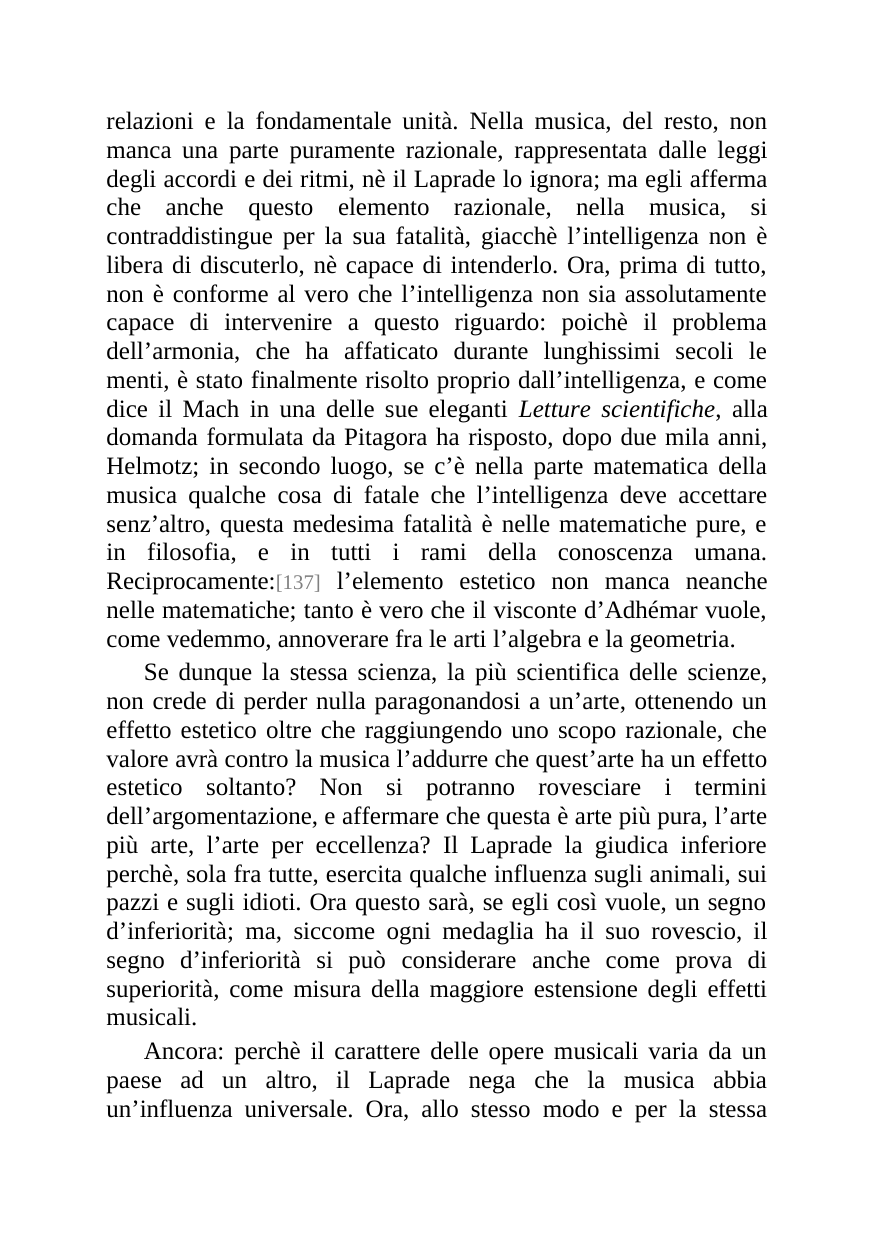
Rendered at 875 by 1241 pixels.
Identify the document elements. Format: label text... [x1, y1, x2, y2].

text Ancora: perchè il carattere delle opere musicali varia da un paese ad un altro, il Laprade nega che la musica abbia un’influenza universale. Ora, allo stesso modo e per la stessa [106, 1036, 768, 1122]
text Se dunque la stessa scienza, la più scientifica delle scienze, non crede di perder nulla paragonandosi a un’arte, ottenendo un effetto estetico oltre che raggiungendo uno scopo razionale, che valore avrà contro la musica l’addurre che quest’arte ha un effetto estetico soltanto? Non si potranno rovesciare i termini dell’argomentazione, e affermare che questa è arte più pura, l’arte più arte, l’arte per eccellenza? Il Laprade la giudica inferiore perchè, sola fra tutte, esercita qualche influenza sugli animali, sui pazzi e sugli idioti. Ora questo sarà, se egli così vuole, un segno d’inferiorità; ma, siccome ogni medaglia ha il suo rovescio, il segno d’inferiorità si può considerare anche come prova di superiorità, come misura della maggiore estensione degli effetti musicali. [106, 657, 768, 1031]
text relazioni e la fondamentale unità. Nella musica, del resto, non manca una parte puramente razionale, rappresentata dalle leggi degli accordi e dei ritmi, nè il Laprade lo ignora; ma egli afferma che anche questo elemento razionale, nella musica, si contraddistingue per la sua fatalità, giacchè l’intelligenza non è libera di discuterlo, nè capace di intenderlo. Ora, prima di tutto, non è conforme al vero che l’intelligenza non sia assolutamente capace di intervenire a questo riguardo: poichè il problema dell’armonia, che ha affaticato durante lunghissimi secoli le menti, è stato finalmente risolto proprio dall’intelligenza, e come dice il Mach in una delle sue eleganti Letture scientifiche, alla domanda formulata da Pitagora ha risposto, dopo due mila anni, Helmotz; in secondo luogo, se c’è nella parte matematica della musica qualche cosa di fatale che l’intelligenza deve accettare senz’altro, questa medesima fatalità è nelle matematiche pure, e in filosofia, e in tutti i rami della conoscenza umana. Reciprocamente:[137] l’elemento estetico non manca neanche nelle matematiche; tanto è vero che il visconte d’Adhémar vuole, come vedemmo, annoverare fra le arti l’algebra e la geometria. [106, 106, 768, 652]
